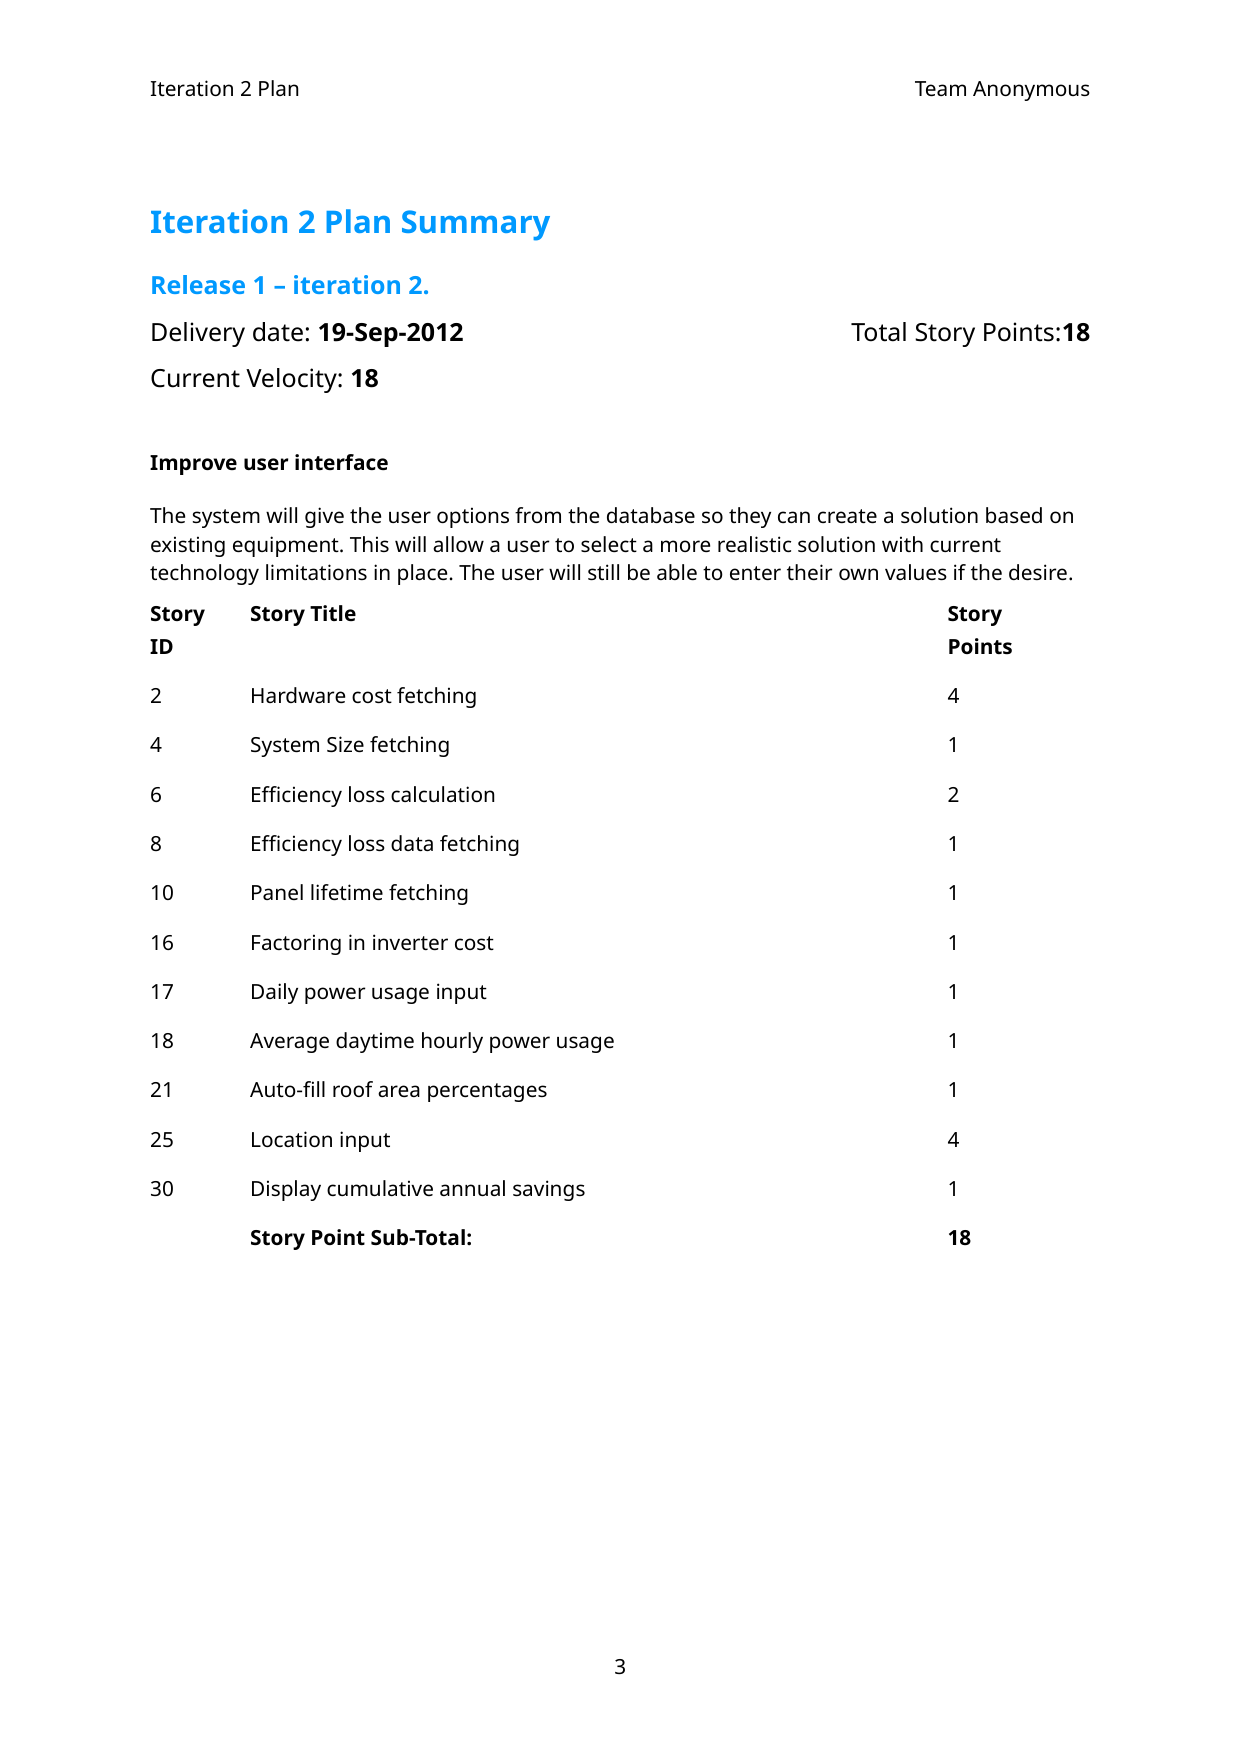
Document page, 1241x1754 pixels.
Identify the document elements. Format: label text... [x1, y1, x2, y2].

subtitle Iteration 2 Plan Summary [150, 200, 1090, 243]
table_cell 4 [936, 1125, 1084, 1174]
table_cell Story Point Sub-Total: [239, 1223, 936, 1273]
table_cell 1 [936, 1174, 1084, 1223]
table_cell 2 [139, 681, 239, 731]
table_cell Efficiency loss calculation [239, 780, 936, 829]
table_cell System Size fetching [239, 731, 936, 780]
table_cell 1 [936, 928, 1084, 977]
table_cell Average daytime hourly power usage [239, 1026, 936, 1076]
table_cell 18 [936, 1223, 1084, 1273]
subtitle Release 1 – iteration 2. [150, 268, 1090, 302]
text The system will give the user options from the database so they can create a solution based on existing equipment. This will allow a user to select a more realistic solution with current technology limitations in place. The user will still be able to enter their own values if the desire. [150, 502, 1090, 587]
table_cell Daily power usage input [239, 977, 936, 1026]
table_header Story ID [139, 600, 239, 681]
text Improve user interface [150, 448, 1090, 477]
table_cell Hardware cost fetching [239, 681, 936, 731]
table_cell 4 [936, 681, 1084, 731]
table_cell 18 [139, 1026, 239, 1076]
table_header Story Points [936, 600, 1084, 681]
table_cell 21 [139, 1076, 239, 1125]
table_cell 16 [139, 928, 239, 977]
table_cell Auto-fill roof area percentages [239, 1076, 936, 1125]
table_cell 1 [936, 1026, 1084, 1076]
table_cell [139, 1223, 239, 1273]
table_cell 2 [936, 780, 1084, 829]
table_cell 30 [139, 1174, 239, 1223]
table_cell 4 [139, 731, 239, 780]
table_cell 1 [936, 977, 1084, 1026]
table_cell 6 [139, 780, 239, 829]
table_cell 1 [936, 731, 1084, 780]
table_cell Panel lifetime fetching [239, 879, 936, 928]
text Current Velocity: 18 [150, 361, 1090, 395]
table_cell 1 [936, 829, 1084, 878]
table_cell 25 [139, 1125, 239, 1174]
table_cell Efficiency loss data fetching [239, 829, 936, 878]
table_cell Factoring in inverter cost [239, 928, 936, 977]
table_header Story Title [239, 600, 936, 681]
table_cell 17 [139, 977, 239, 1026]
table_cell Display cumulative annual savings [239, 1174, 936, 1223]
text Delivery date: 19-Sep-2012 Total Story Points:18 [150, 314, 1090, 348]
table_cell 10 [139, 879, 239, 928]
table_cell 1 [936, 879, 1084, 928]
table_cell 8 [139, 829, 239, 878]
table_cell Location input [239, 1125, 936, 1174]
table_cell 1 [936, 1076, 1084, 1125]
